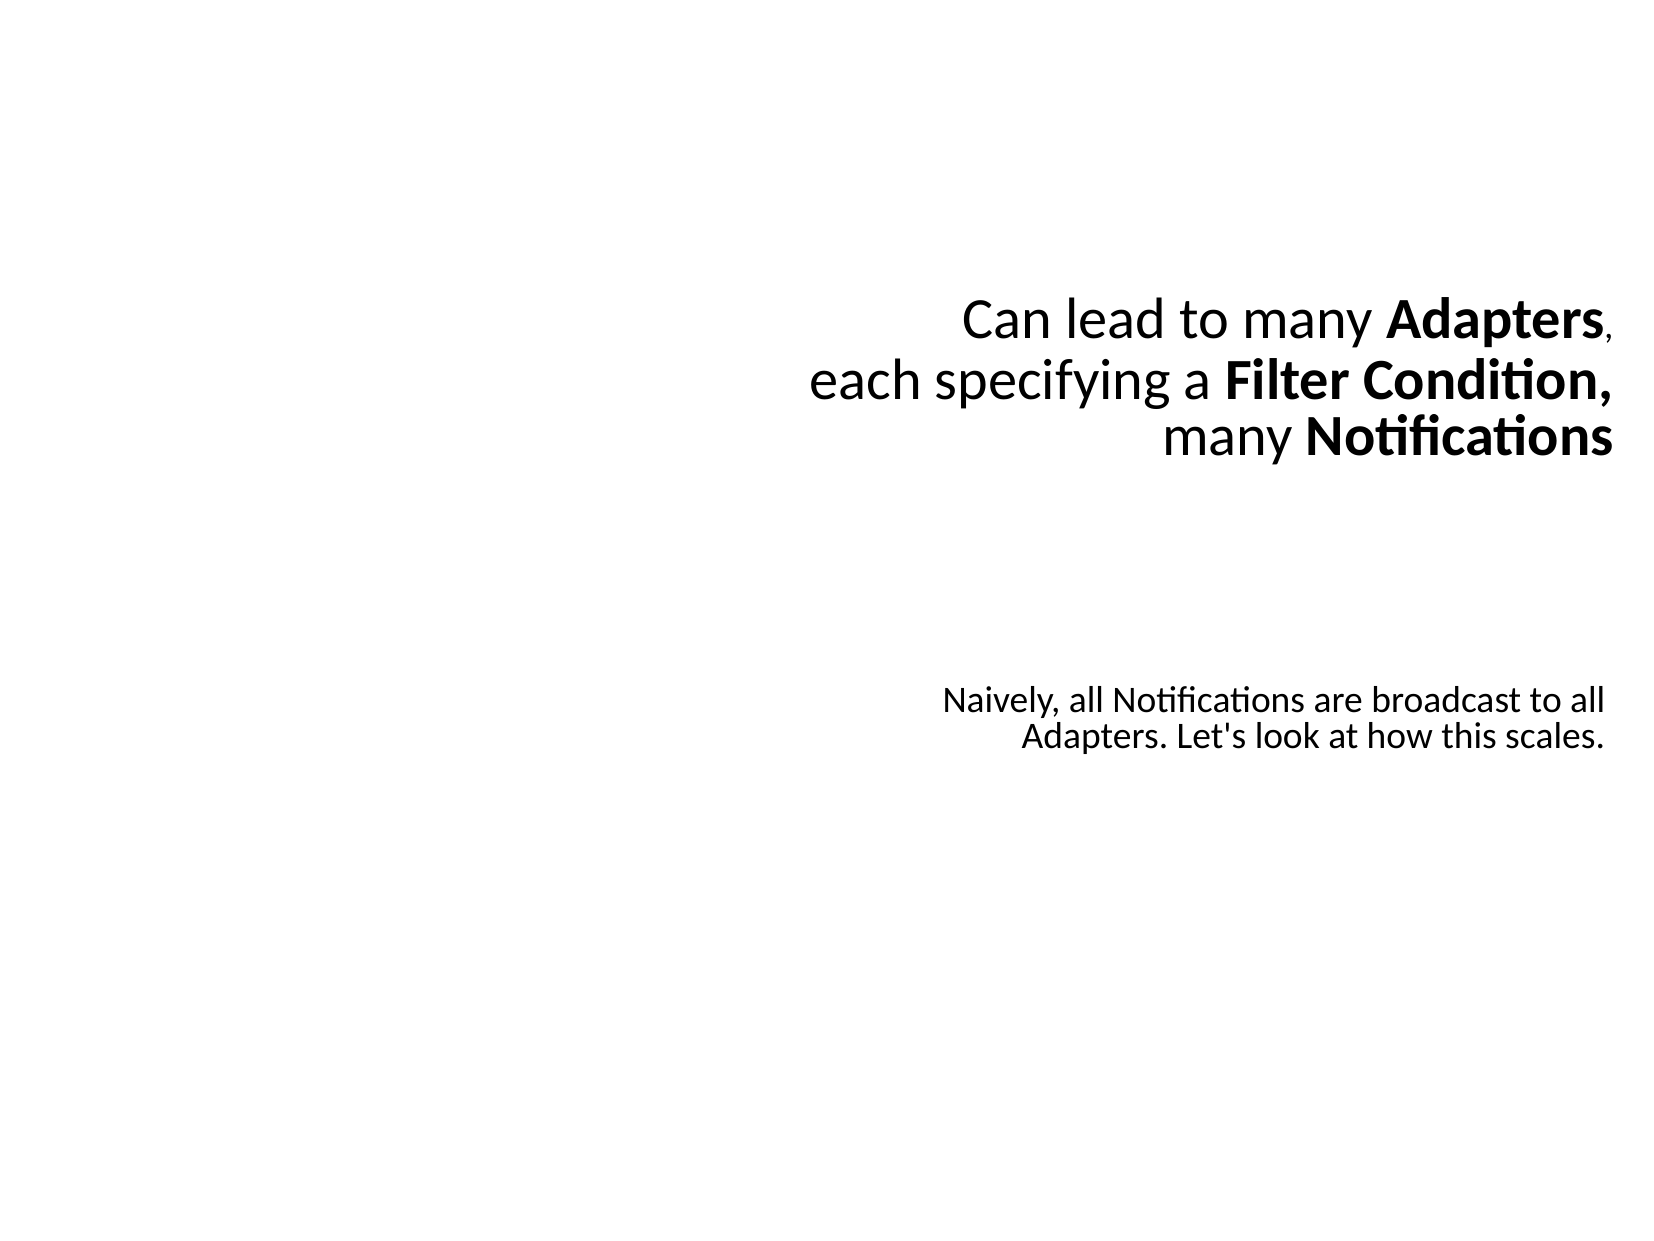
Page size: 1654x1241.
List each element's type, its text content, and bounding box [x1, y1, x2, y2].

text_box Naively, all Notifications are broadcast to all Adapters. Let's look at how this scales. [826, 669, 1621, 764]
text_box Can lead to many Adapters, each specifying a Filter Condition, many Notifications [695, 260, 1629, 475]
